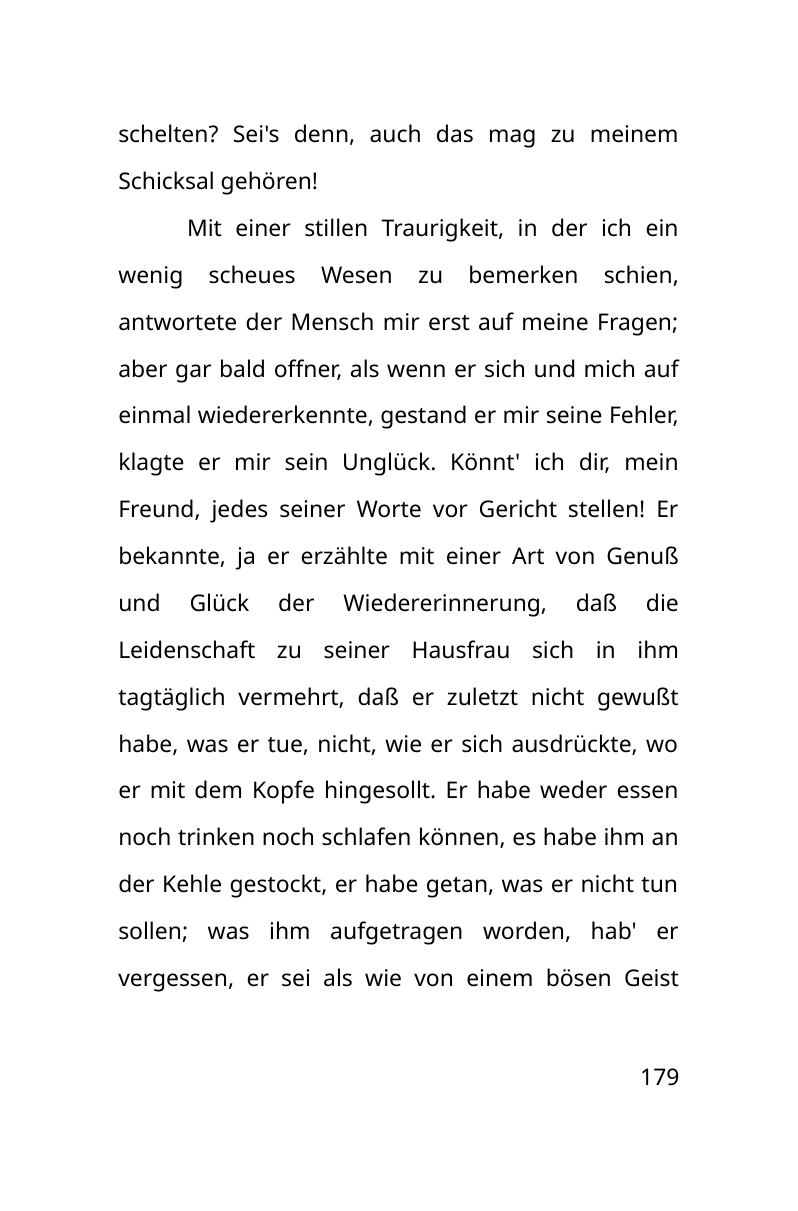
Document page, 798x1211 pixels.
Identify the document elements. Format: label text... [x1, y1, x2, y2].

text schelten? Sei's denn, auch das mag zu meinem Schicksal gehören! [118, 118, 679, 196]
text Mit einer stillen Traurigkeit, in der ich ein wenig scheues Wesen zu bemerken schien, antwortete der Mensch mir erst auf meine Fragen; aber gar bald offner, als wenn er sich und mich auf einmal wiedererkennte, gestand er mir seine Fehler, klagte er mir sein Unglück. Könnt' ich dir, mein Freund, jedes seiner Worte vor Gericht stellen! Er bekannte, ja er erzählte mit einer Art von Genuß und Glück der Wiedererinnerung, daß die Leidenschaft zu seiner Hausfrau sich in ihm tagtäglich vermehrt, daß er zuletzt nicht gewußt habe, was er tue, nicht, wie er sich ausdrückte, wo er mit dem Kopfe hingesollt. Er habe weder essen noch trinken noch schlafen können, es habe ihm an der Kehle gestockt, er habe getan, was er nicht tun sollen; was ihm aufgetragen worden, hab' er vergessen, er sei als wie von einem bösen Geist [118, 212, 679, 993]
